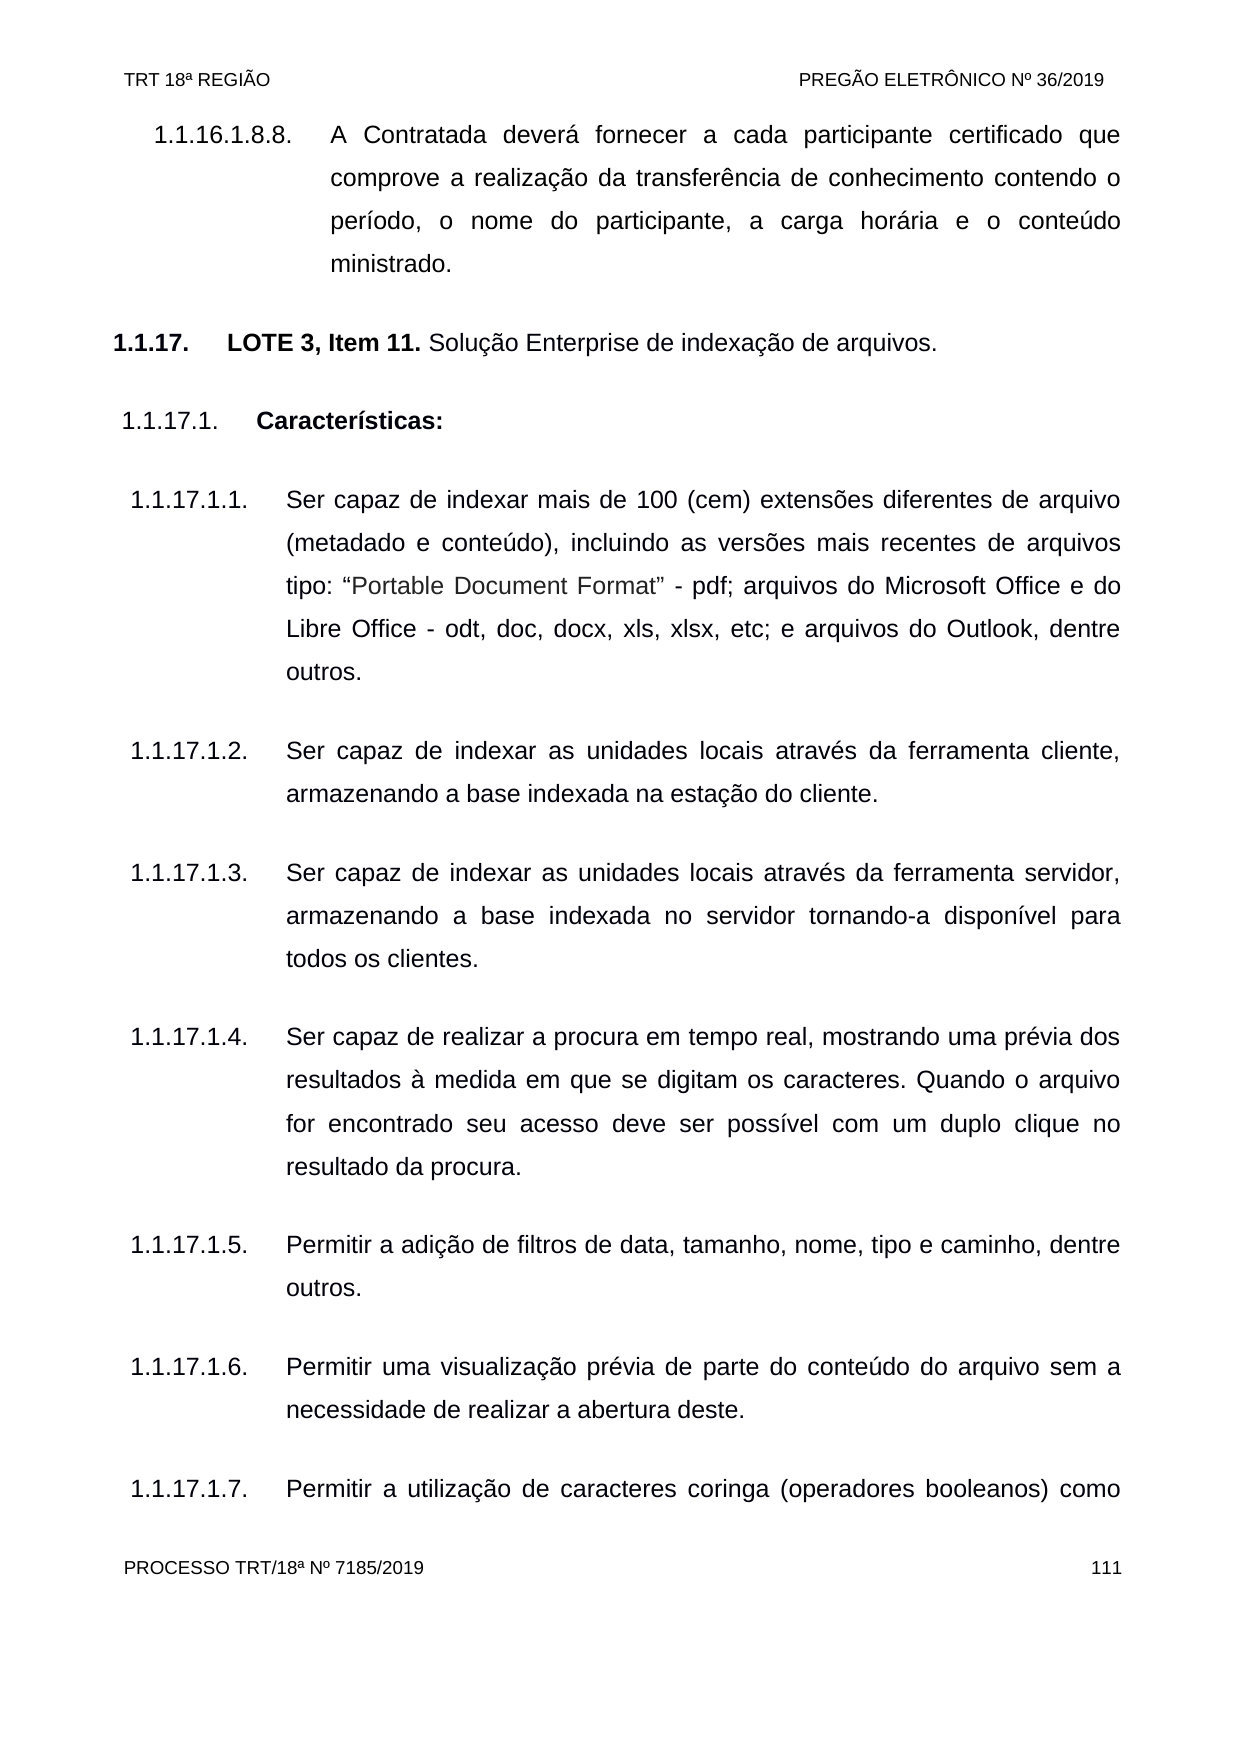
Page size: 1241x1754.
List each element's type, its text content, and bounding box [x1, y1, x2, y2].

list Ser capaz de indexar mais de 100 (cem) extensões diferentes de arquivo (metadado e conteúdo), incluindo as versões mais recentes de arquivos tipo: “Portable Document Format” - pdf; arquivos do Microsoft Office e do Libre Office - odt, doc, docx, xls, xlsx, etc; e arquivos do Outlook, dentre outros. [248, 485, 1122, 686]
list Ser capaz de indexar as unidades locais através da ferramenta cliente, armazenando a base indexada na estação do cliente. [248, 736, 1122, 808]
list Características: [219, 406, 1122, 435]
list Permitir uma visualização prévia de parte do conteúdo do arquivo sem a necessidade de realizar a abertura deste. [248, 1352, 1122, 1424]
list Ser capaz de indexar as unidades locais através da ferramenta servidor, armazenando a base indexada no servidor tornando-a disponível para todos os clientes. [248, 858, 1122, 973]
list LOTE 3, Item 11. Solução Enterprise de indexação de arquivos. [189, 328, 1122, 357]
list Ser capaz de realizar a procura em tempo real, mostrando uma prévia dos resultados à medida em que se digitam os caracteres. Quando o arquivo for encontrado seu acesso deve ser possível com um duplo clique no resultado da procura. [248, 1022, 1122, 1181]
list Permitir a adição de filtros de data, tamanho, nome, tipo e caminho, dentre outros. [248, 1230, 1122, 1302]
list Permitir a utilização de caracteres coringa (operadores booleanos) como [248, 1474, 1122, 1502]
list A Contratada deverá fornecer a cada participante certificado que comprove a realização da transferência de conhecimento contendo o período, o nome do participante, a carga horária e o conteúdo ministrado. [293, 120, 1122, 278]
